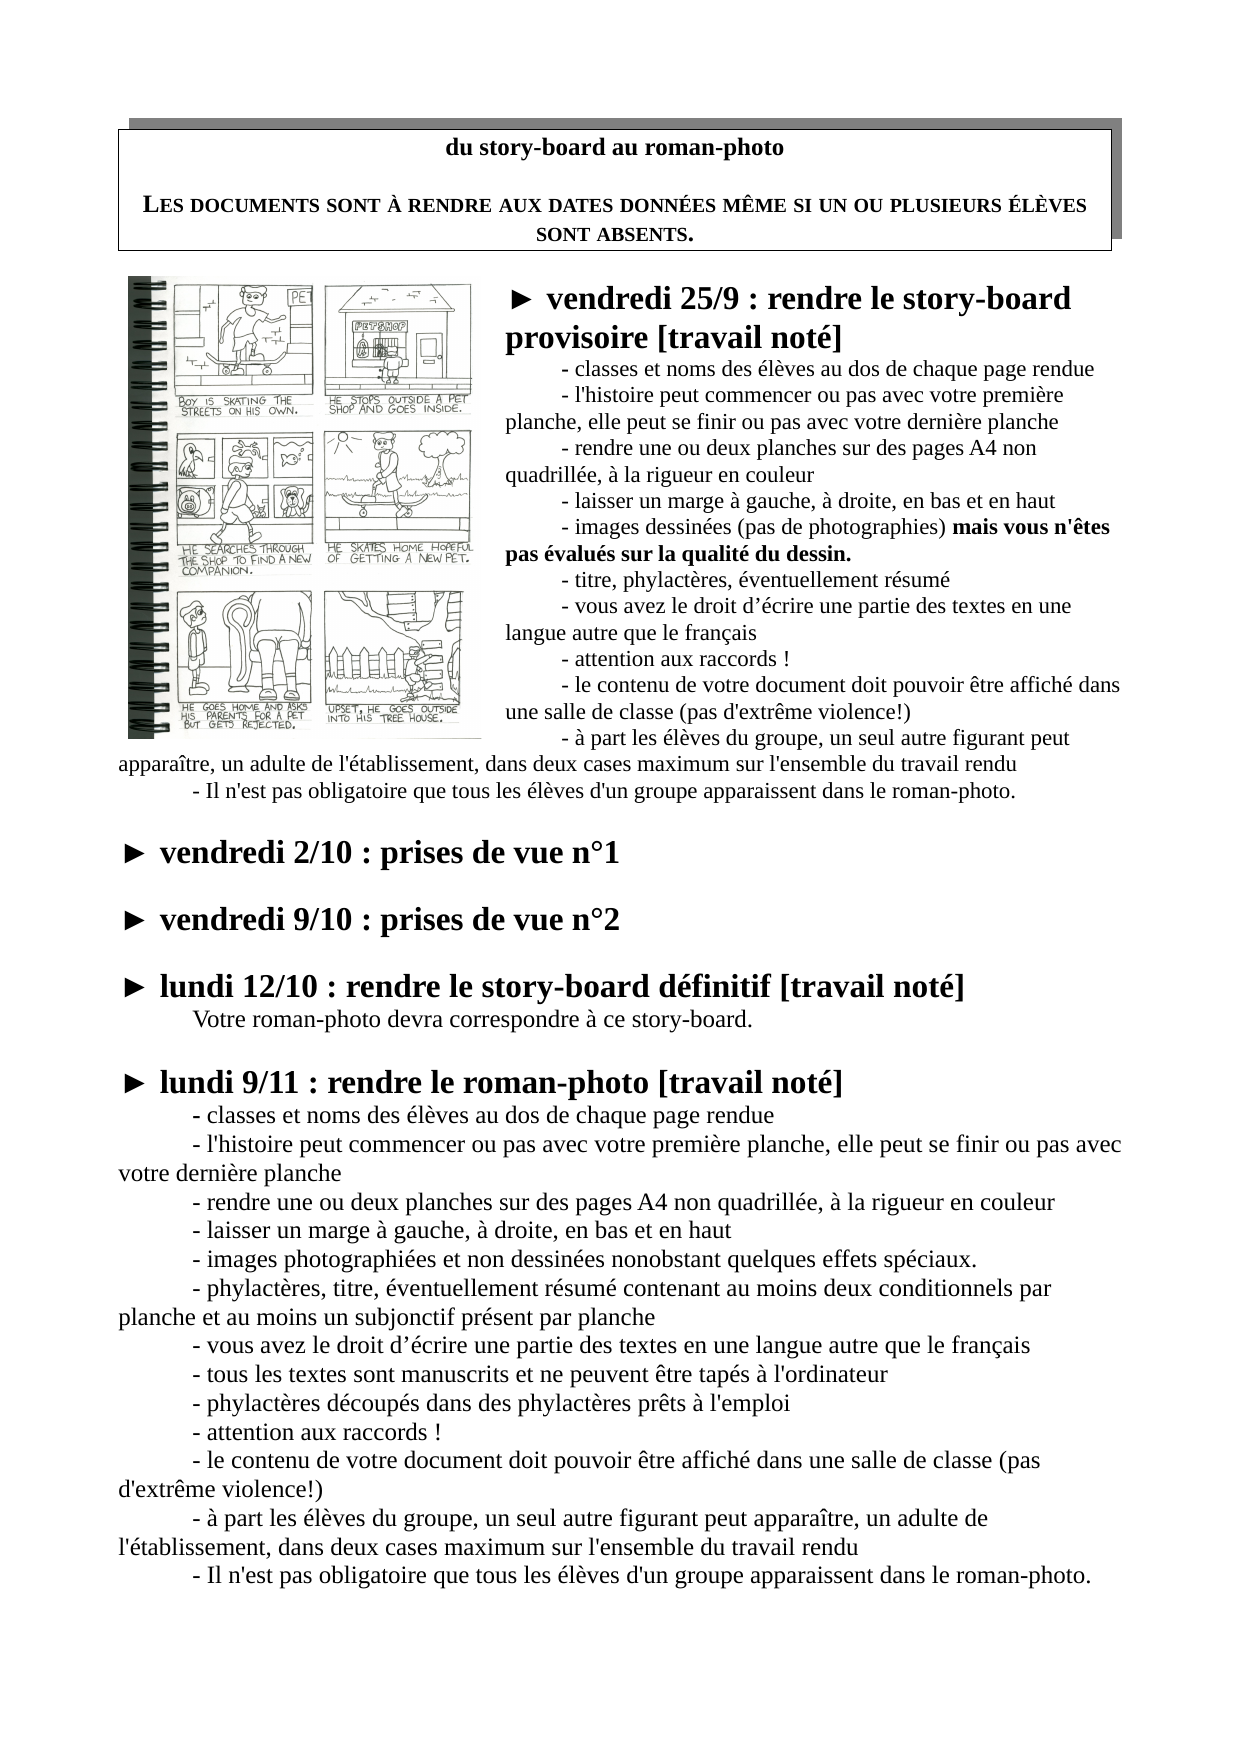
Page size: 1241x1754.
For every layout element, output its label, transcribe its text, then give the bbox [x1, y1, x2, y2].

text ► vendredi 25/9 : rendre le story-board provisoire [travail noté] [482, 278, 1122, 355]
text Votre roman-photo devra correspondre à ce story-board. [118, 1004, 1122, 1033]
text - phylactères découpés dans des phylactères prêts à l'emploi [118, 1388, 1122, 1417]
text - Il n'est pas obligatoire que tous les élèves d'un groupe apparaissent dans le roman-photo. [118, 777, 1122, 803]
text - à part les élèves du groupe, un seul autre figurant peut apparaître, un adulte de l'établissement, dans deux cases maximum sur l'ensemble du travail rendu [118, 1503, 1122, 1560]
text - titre, phylactères, éventuellement résumé [482, 566, 1122, 592]
text - rendre une ou deux planches sur des pages A4 non quadrillée, à la rigueur en couleur [482, 434, 1122, 487]
text - le contenu de votre document doit pouvoir être affiché dans une salle de classe (pas d'extrême violence!) [482, 671, 1122, 724]
text - images dessinées (pas de photographies) mais vous n'êtes pas évalués sur la qualité du dessin. [482, 513, 1122, 566]
text - l'histoire peut commencer ou pas avec votre première planche, elle peut se finir ou pas avec votre dernière planche [482, 382, 1122, 434]
text - tous les textes sont manuscrits et ne peuvent être tapés à l'ordinateur [118, 1359, 1122, 1388]
text - laisser un marge à gauche, à droite, en bas et en haut [482, 487, 1122, 513]
text - à part les élèves du groupe, un seul autre figurant peut apparaître, un adulte de l'établissement, dans deux cases maximum sur l'ensemble du travail rendu [118, 724, 1122, 777]
text ► lundi 12/10 : rendre le story-board définitif [travail noté] [118, 966, 1122, 1004]
text - vous avez le droit d’écrire une partie des textes en une langue autre que le français [118, 1330, 1122, 1359]
text - attention aux raccords ! [118, 1417, 1122, 1445]
text Les documents sont à rendre aux dates données même si un ou plusieurs élèves sont absents. [119, 186, 1111, 250]
picture [128, 276, 482, 739]
text - Il n'est pas obligatoire que tous les élèves d'un groupe apparaissent dans le roman-photo. [118, 1560, 1122, 1589]
text - rendre une ou deux planches sur des pages A4 non quadrillée, à la rigueur en couleur [118, 1187, 1122, 1215]
text ► vendredi 9/10 : prises de vue n°2 [118, 899, 1122, 937]
text - attention aux raccords ! [482, 645, 1122, 671]
text - le contenu de votre document doit pouvoir être affiché dans une salle de classe (pas d'extrême violence!) [118, 1445, 1122, 1503]
text - laisser un marge à gauche, à droite, en bas et en haut [118, 1215, 1122, 1244]
text - classes et noms des élèves au dos de chaque page rendue [118, 1100, 1122, 1129]
text du story-board au roman-photo [119, 130, 1111, 161]
text - vous avez le droit d’écrire une partie des textes en une langue autre que le français [482, 592, 1122, 645]
text - l'histoire peut commencer ou pas avec votre première planche, elle peut se finir ou pas avec votre dernière planche [118, 1129, 1122, 1187]
text ► vendredi 2/10 : prises de vue n°1 [118, 832, 1122, 870]
text ► lundi 9/11 : rendre le roman-photo [travail noté] [118, 1062, 1122, 1100]
text - images photographiées et non dessinées nonobstant quelques effets spéciaux. [118, 1244, 1122, 1273]
text - phylactères, titre, éventuellement résumé contenant au moins deux conditionnels par planche et au moins un subjonctif présent par planche [118, 1273, 1122, 1330]
text - classes et noms des élèves au dos de chaque page rendue [482, 355, 1122, 382]
